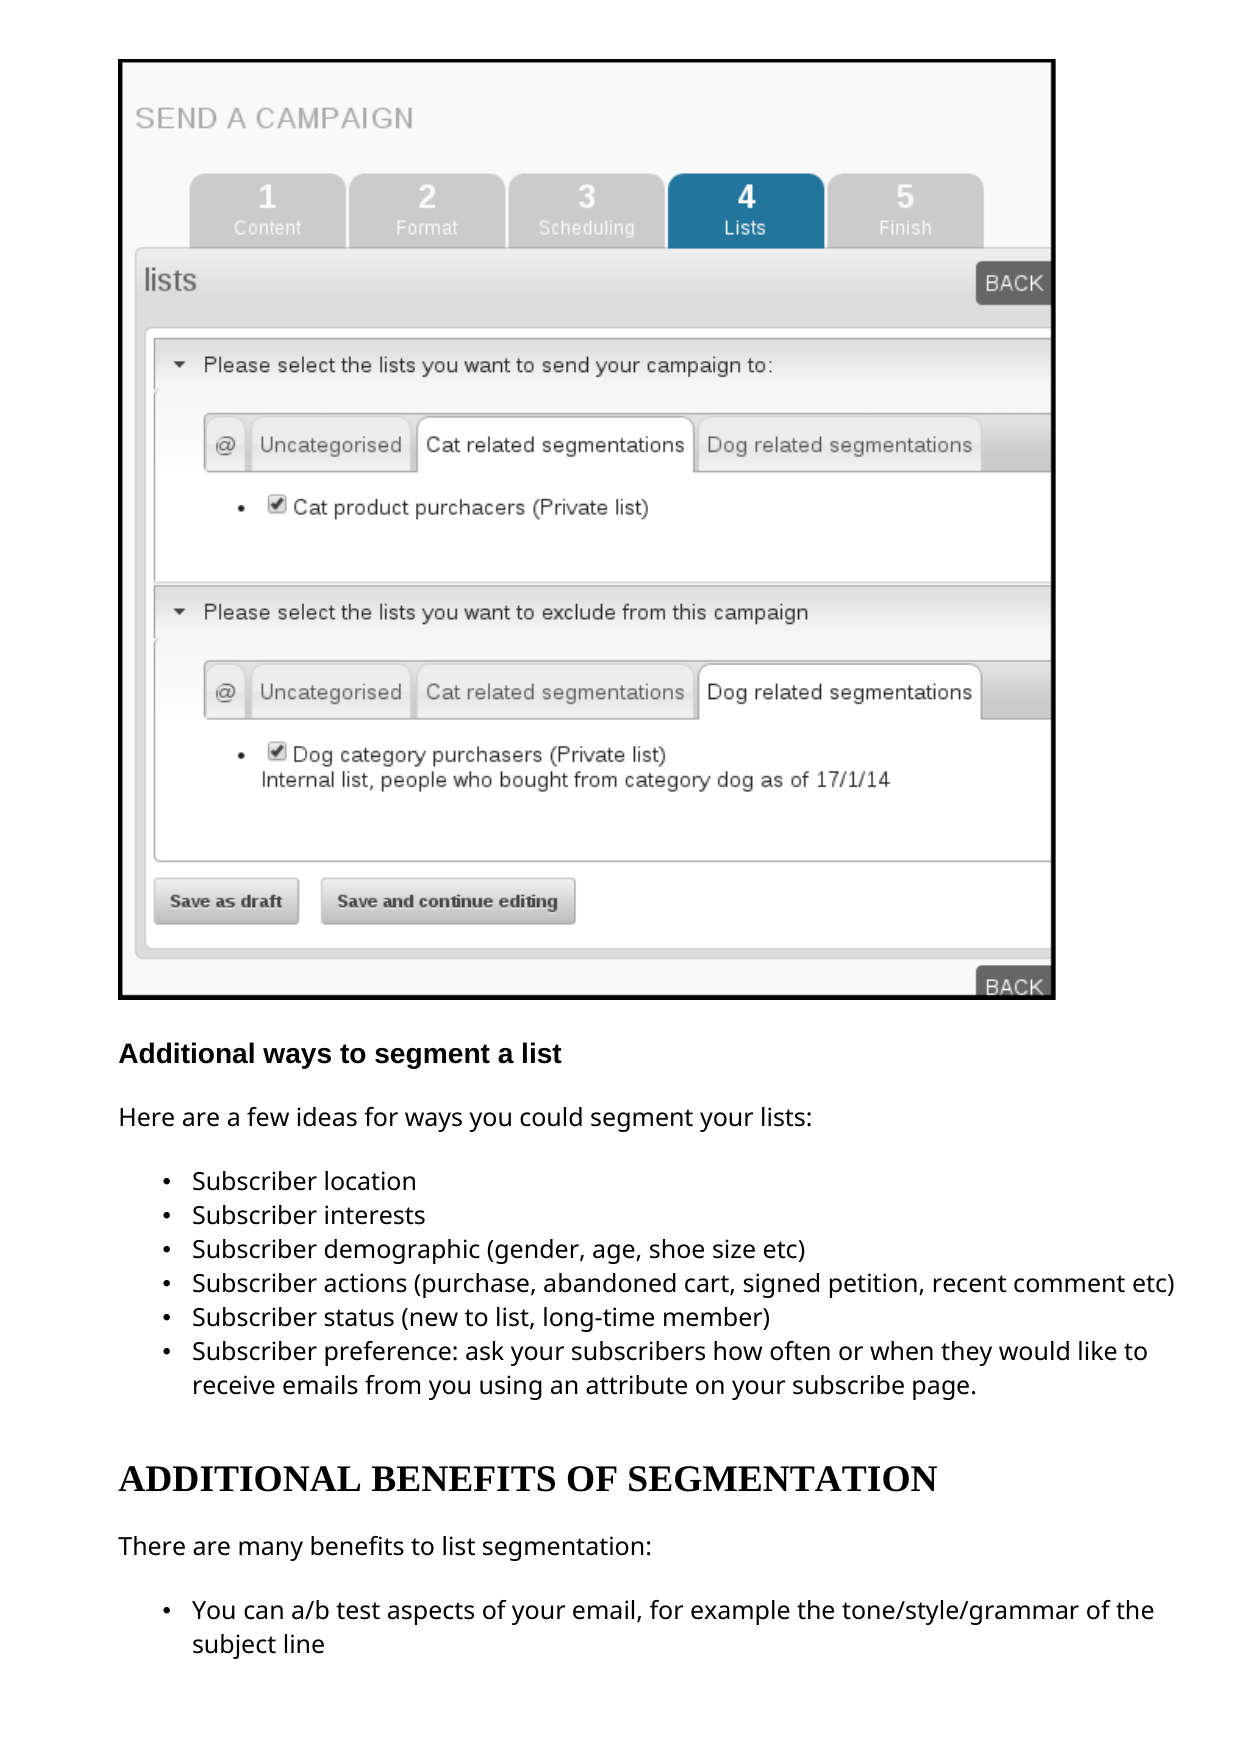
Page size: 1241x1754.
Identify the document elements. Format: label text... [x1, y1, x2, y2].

list Subscriber demographic (gender, age, shoe size etc) [162, 1232, 1181, 1266]
subtitle Additional benefits of segmentation [118, 1456, 1181, 1499]
list Subscriber actions (purchase, abandoned cart, signed petition, recent comment etc) [162, 1266, 1181, 1300]
text There are many benefits to list segmentation: [118, 1529, 1181, 1563]
list Subscriber status (new to list, long-time member) [162, 1300, 1181, 1334]
text Here are a few ideas for ways you could segment your lists: [118, 1100, 1181, 1134]
text Additional ways to segment a list [118, 1036, 1181, 1071]
list Subscriber preference: ask your subscribers how often or when they would like to receive emails from you using an attribute on your subscribe page. [162, 1334, 1181, 1402]
picture [118, 59, 1056, 1000]
list You can a/b test aspects of your email, for example the tone/style/grammar of the subject line [162, 1593, 1181, 1661]
list Subscriber location [162, 1163, 1181, 1198]
list Subscriber interests [162, 1198, 1181, 1232]
